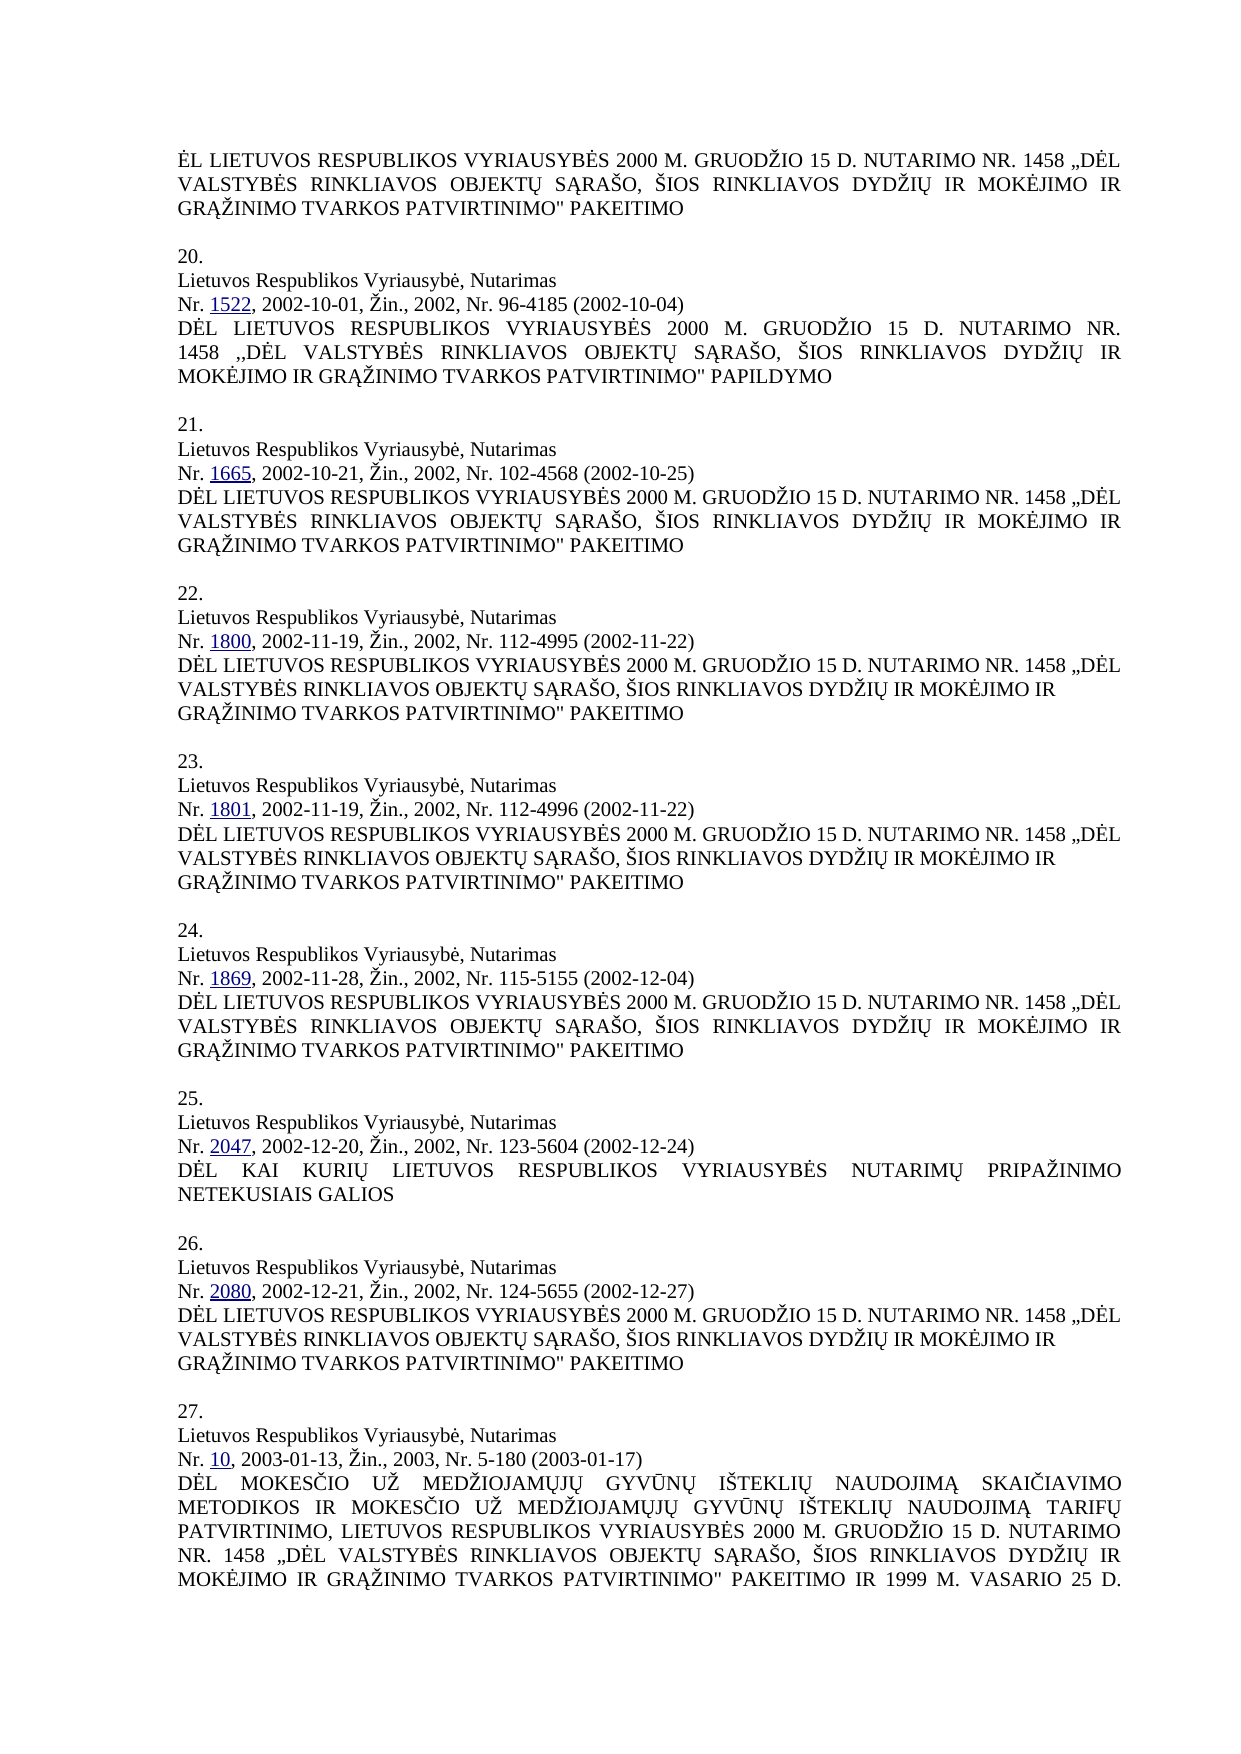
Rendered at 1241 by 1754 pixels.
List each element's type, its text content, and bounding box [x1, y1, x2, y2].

text 20. [177, 244, 1122, 268]
text Nr. 1869, 2002-11-28, Žin., 2002, Nr. 115-5155 (2002-12-04) [177, 966, 1122, 990]
text Lietuvos Respublikos Vyriausybė, Nutarimas [177, 1110, 1122, 1134]
text DĖL LIETUVOS RESPUBLIKOS VYRIAUSYBĖS 2000 M. GRUODŽIO 15 D. NUTARIMO NR. 1458 „DĖL VALSTYBĖS RINKLIAVOS OBJEKTŲ SĄRAŠO, ŠIOS RINKLIAVOS DYDŽIŲ IR MOKĖJIMO IR GRĄŽINIMO TVARKOS PATVIRTINIMO" PAKEITIMO [177, 990, 1122, 1062]
text DĖL KAI KURIŲ LIETUVOS RESPUBLIKOS VYRIAUSYBĖS NUTARIMŲ PRIPAŽINIMO NETEKUSIAIS GALIOS [177, 1158, 1122, 1206]
text Lietuvos Respublikos Vyriausybė, Nutarimas [177, 1254, 1122, 1279]
text Lietuvos Respublikos Vyriausybė, Nutarimas [177, 942, 1122, 966]
text DĖL LIETUVOS RESPUBLIKOS VYRIAUSYBĖS 2000 M. GRUODŽIO 15 D. NUTARIMO NR. 1458 „DĖL VALSTYBĖS RINKLIAVOS OBJEKTŲ SĄRAŠO, ŠIOS RINKLIAVOS DYDŽIŲ IR MOKĖJIMO IR GRĄŽINIMO TVARKOS PATVIRTINIMO" PAKEITIMO [177, 653, 1122, 725]
text Nr. 1800, 2002-11-19, Žin., 2002, Nr. 112-4995 (2002-11-22) [177, 629, 1122, 653]
text DĖL MOKESČIO UŽ MEDŽIOJAMŲJŲ GYVŪNŲ IŠTEKLIŲ NAUDOJIMĄ SKAIČIAVIMO METODIKOS IR MOKESČIO UŽ MEDŽIOJAMŲJŲ GYVŪNŲ IŠTEKLIŲ NAUDOJIMĄ TARIFŲ PATVIRTINIMO, LIETUVOS RESPUBLIKOS VYRIAUSYBĖS 2000 M. GRUODŽIO 15 D. NUTARIMO NR. 1458 „DĖL VALSTYBĖS RINKLIAVOS OBJEKTŲ SĄRAŠO, ŠIOS RINKLIAVOS DYDŽIŲ IR MOKĖJIMO IR GRĄŽINIMO TVARKOS PATVIRTINIMO" PAKEITIMO IR 1999 M. VASARIO 25 D. [177, 1471, 1122, 1591]
text Nr. 1522, 2002-10-01, Žin., 2002, Nr. 96-4185 (2002-10-04) [177, 292, 1122, 316]
text 26. [177, 1231, 1122, 1254]
text 22. [177, 581, 1122, 605]
text 24. [177, 918, 1122, 942]
text 25. [177, 1086, 1122, 1110]
text Nr. 2047, 2002-12-20, Žin., 2002, Nr. 123-5604 (2002-12-24) [177, 1134, 1122, 1158]
text Nr. 10, 2003-01-13, Žin., 2003, Nr. 5-180 (2003-01-17) [177, 1447, 1122, 1471]
text Lietuvos Respublikos Vyriausybė, Nutarimas [177, 773, 1122, 797]
text DĖL LIETUVOS RESPUBLIKOS VYRIAUSYBĖS 2000 M. GRUODŽIO 15 D. NUTARIMO NR. 1458 „DĖL VALSTYBĖS RINKLIAVOS OBJEKTŲ SĄRAŠO, ŠIOS RINKLIAVOS DYDŽIŲ IR MOKĖJIMO IR GRĄŽINIMO TVARKOS PATVIRTINIMO" PAKEITIMO [177, 821, 1122, 894]
text Lietuvos Respublikos Vyriausybė, Nutarimas [177, 436, 1122, 461]
text Lietuvos Respublikos Vyriausybė, Nutarimas [177, 268, 1122, 292]
text 27. [177, 1399, 1122, 1423]
text Nr. 1665, 2002-10-21, Žin., 2002, Nr. 102-4568 (2002-10-25) [177, 461, 1122, 484]
text DĖL LIETUVOS RESPUBLIKOS VYRIAUSYBĖS 2000 M. GRUODŽIO 15 D. NUTARIMO NR. 1458 „DĖL VALSTYBĖS RINKLIAVOS OBJEKTŲ SĄRAŠO, ŠIOS RINKLIAVOS DYDŽIŲ IR MOKĖJIMO IR GRĄŽINIMO TVARKOS PATVIRTINIMO" PAKEITIMO [177, 484, 1122, 557]
text Nr. 1801, 2002-11-19, Žin., 2002, Nr. 112-4996 (2002-11-22) [177, 797, 1122, 821]
text Lietuvos Respublikos Vyriausybė, Nutarimas [177, 1423, 1122, 1447]
text Lietuvos Respublikos Vyriausybė, Nutarimas [177, 605, 1122, 629]
text 21. [177, 412, 1122, 436]
text DĖL LIETUVOS RESPUBLIKOS VYRIAUSYBĖS 2000 M. GRUODŽIO 15 D. NUTARIMO NR. 1458 „DĖL VALSTYBĖS RINKLIAVOS OBJEKTŲ SĄRAŠO, ŠIOS RINKLIAVOS DYDŽIŲ IR MOKĖJIMO IR GRĄŽINIMO TVARKOS PATVIRTINIMO" PAKEITIMO [177, 1303, 1122, 1375]
text DĖL LIETUVOS RESPUBLIKOS VYRIAUSYBĖS 2000 M. GRUODŽIO 15 D. NUTARIMO NR. 1458 ,,DĖL VALSTYBĖS RINKLIAVOS OBJEKTŲ SĄRAŠO, ŠIOS RINKLIAVOS DYDŽIŲ IR MOKĖJIMO IR GRĄŽINIMO TVARKOS PATVIRTINIMO" PAPILDYMO [177, 316, 1122, 388]
text 23. [177, 749, 1122, 773]
text ĖL LIETUVOS RESPUBLIKOS VYRIAUSYBĖS 2000 M. GRUODŽIO 15 D. NUTARIMO NR. 1458 „DĖL VALSTYBĖS RINKLIAVOS OBJEKTŲ SĄRAŠO, ŠIOS RINKLIAVOS DYDŽIŲ IR MOKĖJIMO IR GRĄŽINIMO TVARKOS PATVIRTINIMO" PAKEITIMO [177, 148, 1122, 220]
text Nr. 2080, 2002-12-21, Žin., 2002, Nr. 124-5655 (2002-12-27) [177, 1279, 1122, 1303]
